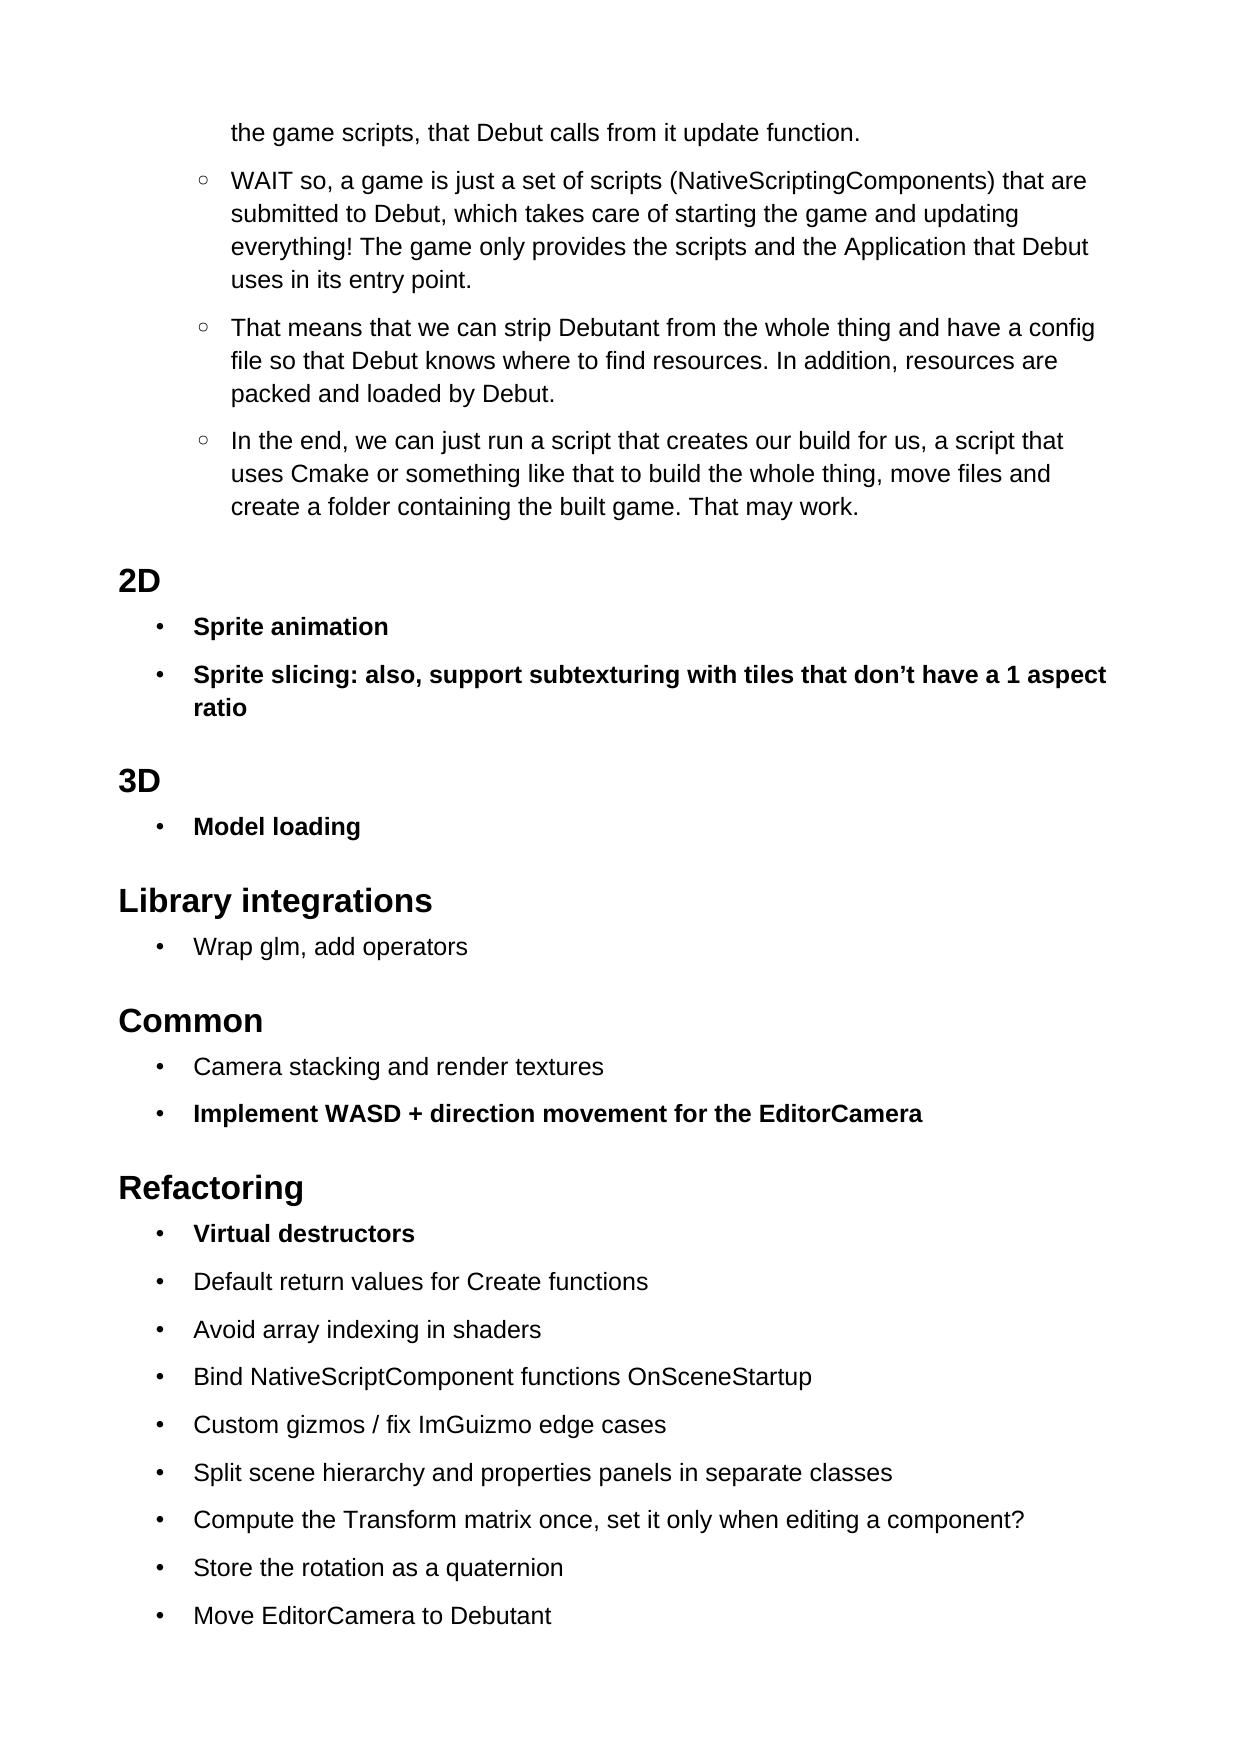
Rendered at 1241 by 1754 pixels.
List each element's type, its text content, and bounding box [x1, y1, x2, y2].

list In the end, we can just run a script that creates our build for us, a script that uses Cmake or something like that to build the whole thing, move files and create a folder containing the built game. That may work. [193, 426, 1122, 521]
subtitle 3D [118, 761, 1122, 800]
list That means that we can strip Debutant from the whole thing and have a config file so that Debut knows where to find resources. In addition, resources are packed and loaded by Debut. [193, 312, 1122, 407]
list Model loading [156, 812, 1122, 841]
list Sprite slicing: also, support subtexturing with tiles that don’t have a 1 aspect ratio [156, 660, 1122, 722]
list Camera stacking and render textures [156, 1052, 1122, 1081]
list Virtual destructors [156, 1219, 1122, 1248]
subtitle Common [118, 1001, 1122, 1039]
list Bind NativeScriptComponent functions OnSceneStartup [156, 1362, 1122, 1391]
list Avoid array indexing in shaders [156, 1314, 1122, 1343]
list Custom gizmos / fix ImGuizmo edge cases [156, 1410, 1122, 1439]
list Wrap glm, add operators [156, 932, 1122, 961]
subtitle Library integrations [118, 881, 1122, 919]
list Store the rotation as a quaternion [156, 1553, 1122, 1582]
list Implement WASD + direction movement for the EditorCamera [156, 1099, 1122, 1128]
list Split scene hierarchy and properties panels in separate classes [156, 1458, 1122, 1487]
subtitle 2D [118, 561, 1122, 599]
list Compute the Transform matrix once, set it only when editing a component? [156, 1505, 1122, 1534]
list Move EditorCamera to Debutant [156, 1601, 1122, 1630]
list Default return values for Create functions [156, 1267, 1122, 1296]
subtitle Refactoring [118, 1168, 1122, 1207]
list the game scripts, that Debut calls from it update function. [193, 118, 1122, 147]
list Sprite animation [156, 612, 1122, 641]
list WAIT so, a game is just a set of scripts (NativeScriptingComponents) that are submitted to Debut, which takes care of starting the game and updating everything! The game only provides the scripts and the Application that Debut uses in its entry point. [193, 166, 1122, 294]
